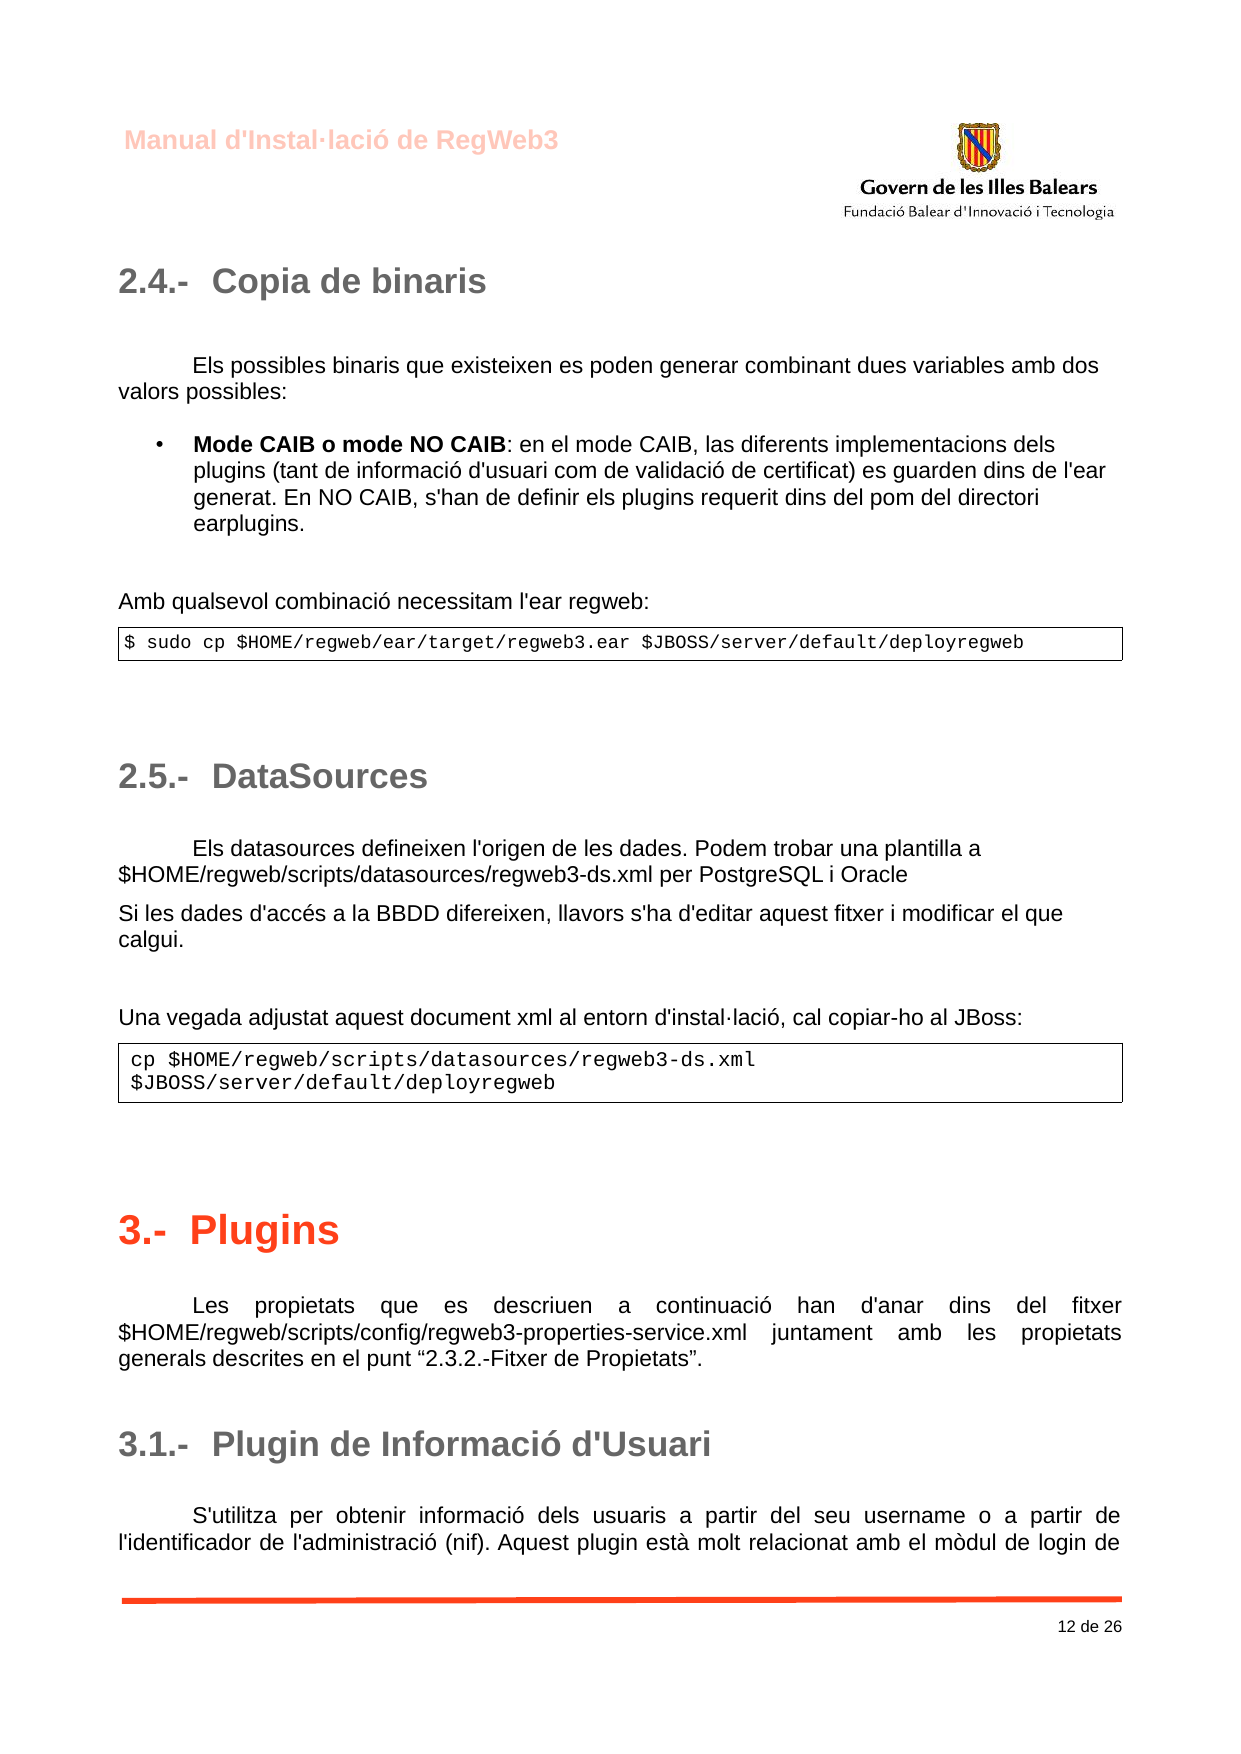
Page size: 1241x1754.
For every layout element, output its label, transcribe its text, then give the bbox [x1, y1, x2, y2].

list Mode CAIB o mode NO CAIB: en el mode CAIB, las diferents implementacions dels plugins (tant de informació d'usuari com de validació de certificat) es guarden dins de l'ear generat. En NO CAIB, s'han de definir els plugins requerit dins del pom del directori earplugins. [156, 431, 1122, 536]
picture [840, 123, 1117, 220]
subtitle Plugins [118, 1206, 1122, 1254]
subtitle Copia de binaris [118, 260, 1122, 301]
text S'utilitza per obtenir informació dels usuaris a partir del seu username o a partir de l'identificador de l'administració (nif). Aquest plugin està molt relacionat amb el mòdul de login de [118, 1502, 1122, 1555]
text Els datasources defineixen l'origen de les dades. Podem trobar una plantilla a $HOME/regweb/scripts/datasources/regweb3-ds.xml per PostgreSQL i Oracle [118, 834, 1122, 887]
text Amb qualsevol combinació necessitam l'ear regweb: [118, 588, 1122, 614]
text Les propietats que es descriuen a continuació han d'anar dins del fitxer $HOME/regweb/scripts/config/regweb3-properties-service.xml juntament amb les propietats generals descrites en el punt “2.3.2.-Fitxer de Propietats”. [118, 1292, 1122, 1372]
text Els possibles binaris que existeixen es poden generar combinant dues variables amb dos valors possibles: [118, 352, 1122, 405]
table_header $ sudo cp $HOME/regweb/ear/target/regweb3.ear $JBOSS/server/default/deployregweb [119, 628, 1122, 659]
text Si les dades d'accés a la BBDD difereixen, llavors s'ha d'editar aquest fitxer i modificar el que calgui. [118, 900, 1122, 952]
subtitle DataSources [118, 755, 1122, 796]
text Una vegada adjustat aquest document xml al entorn d'instal·lació, cal copiar-ho al JBoss: [118, 1004, 1122, 1030]
table_header cp $HOME/regweb/scripts/datasources/regweb3-ds.xml $JBOSS/server/default/deployregweb [119, 1044, 1122, 1102]
subtitle Plugin de Informació d'Usuari [118, 1423, 1122, 1464]
